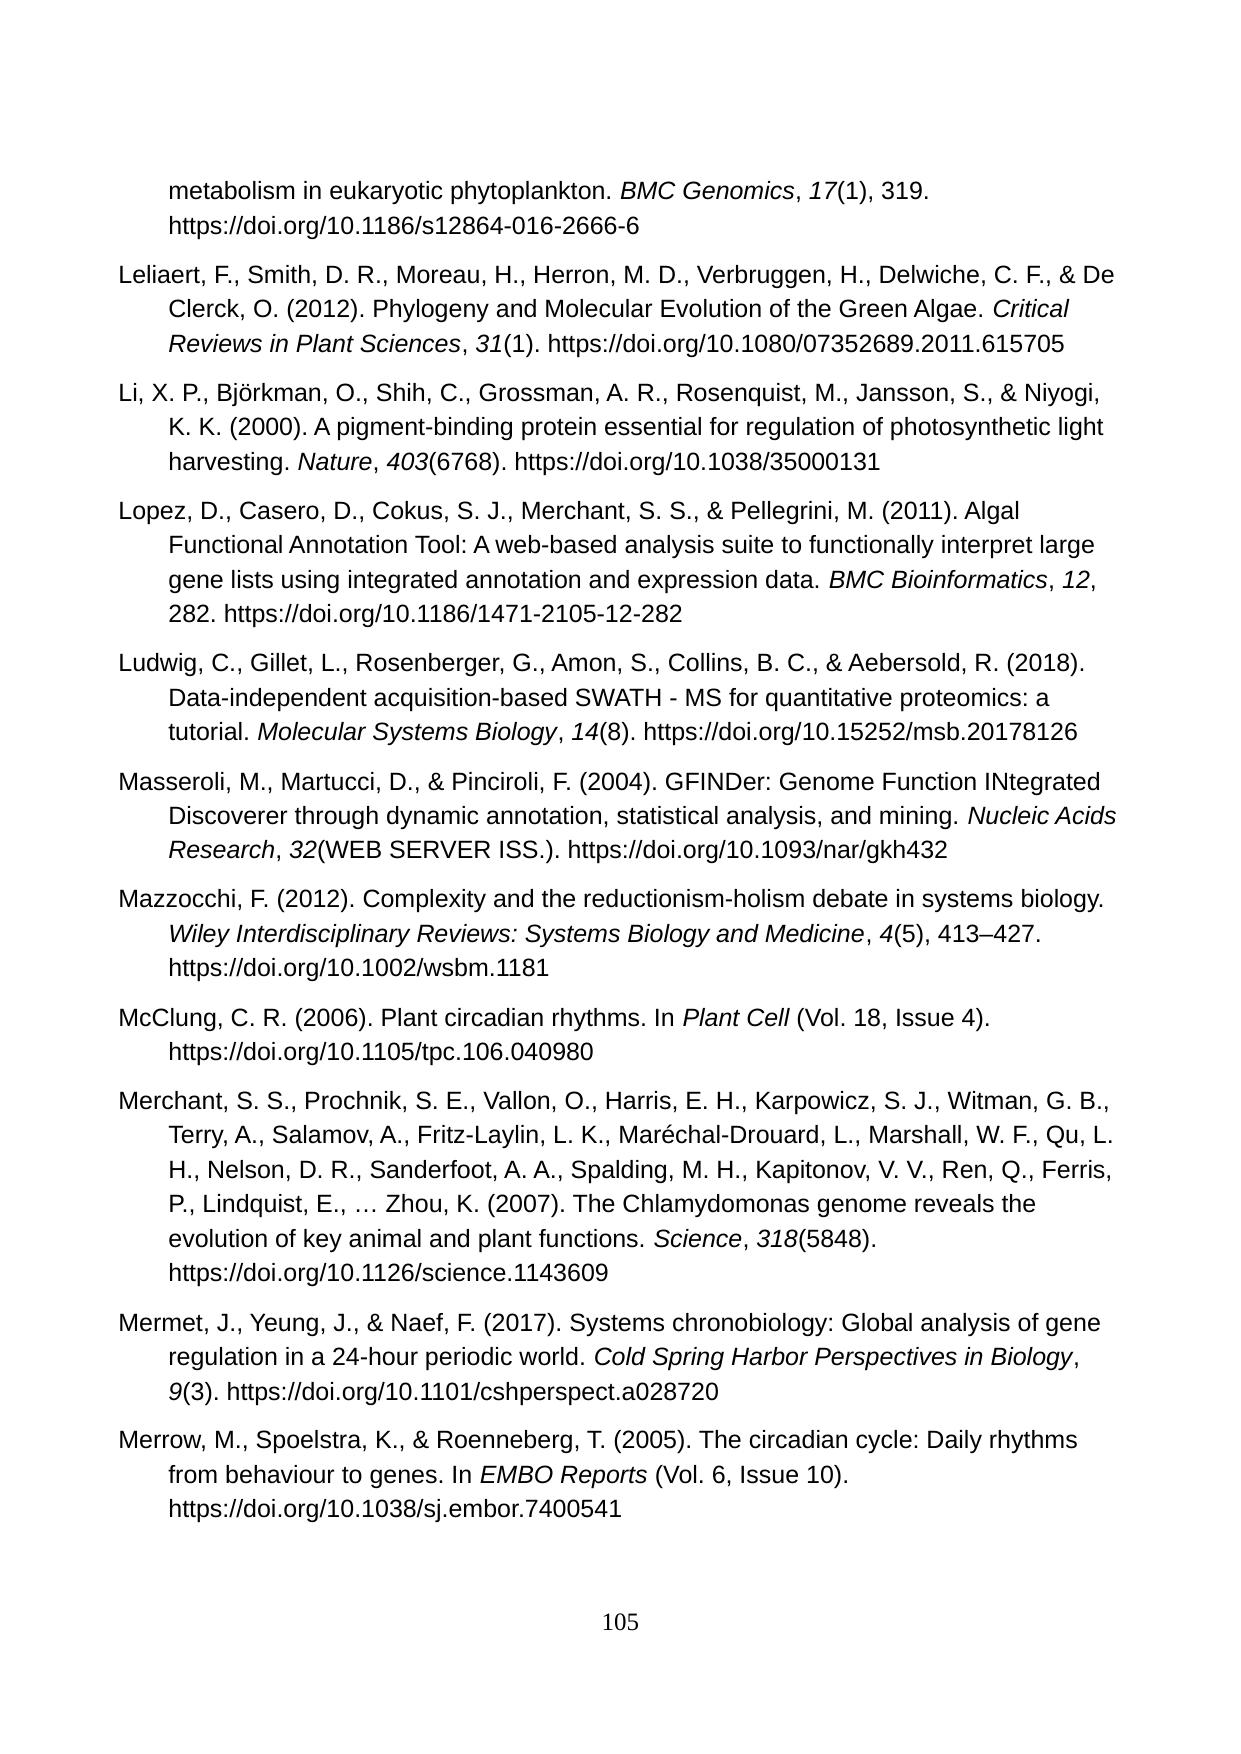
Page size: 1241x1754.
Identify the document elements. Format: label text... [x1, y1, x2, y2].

text Lopez, D., Casero, D., Cokus, S. J., Merchant, S. S., & Pellegrini, M. (2011). Algal Functional Annotation Tool: A web-based analysis suite to functionally interpret large gene lists using integrated annotation and expression data. BMC Bioinformatics, 12, 282. https://doi.org/10.1186/1471-2105-12-282 [118, 496, 1122, 628]
text Masseroli, M., Martucci, D., & Pinciroli, F. (2004). GFINDer: Genome Function INtegrated Discoverer through dynamic annotation, statistical analysis, and mining. Nucleic Acids Research, 32(WEB SERVER ISS.). https://doi.org/10.1093/nar/gkh432 [118, 766, 1122, 864]
text Leliaert, F., Smith, D. R., Moreau, H., Herron, M. D., Verbruggen, H., Delwiche, C. F., & De Clerck, O. (2012). Phylogeny and Molecular Evolution of the Green Algae. Critical Reviews in Plant Sciences, 31(1). https://doi.org/10.1080/07352689.2011.615705 [118, 260, 1122, 358]
text Merrow, M., Spoelstra, K., & Roenneberg, T. (2005). The circadian cycle: Daily rhythms from behaviour to genes. In EMBO Reports (Vol. 6, Issue 10). https://doi.org/10.1038/sj.embor.7400541 [118, 1426, 1122, 1523]
text Mazzocchi, F. (2012). Complexity and the reductionism-holism debate in systems biology. Wiley Interdisciplinary Reviews: Systems Biology and Medicine, 4(5), 413–427. https://doi.org/10.1002/wsbm.1181 [118, 884, 1122, 982]
text Merchant, S. S., Prochnik, S. E., Vallon, O., Harris, E. H., Karpowicz, S. J., Witman, G. B., Terry, A., Salamov, A., Fritz-Laylin, L. K., Maréchal-Drouard, L., Marshall, W. F., Qu, L. H., Nelson, D. R., Sanderfoot, A. A., Spalding, M. H., Kapitonov, V. V., Ren, Q., Ferris, P., Lindquist, E., … Zhou, K. (2007). The Chlamydomonas genome reveals the evolution of key animal and plant functions. Science, 318(5848). https://doi.org/10.1126/science.1143609 [118, 1086, 1122, 1287]
text Mermet, J., Yeung, J., & Naef, F. (2017). Systems chronobiology: Global analysis of gene regulation in a 24-hour periodic world. Cold Spring Harbor Perspectives in Biology, 9(3). https://doi.org/10.1101/cshperspect.a028720 [118, 1307, 1122, 1405]
text metabolism in eukaryotic phytoplankton. BMC Genomics, 17(1), 319. https://doi.org/10.1186/s12864-016-2666-6 [118, 176, 1122, 239]
text McClung, C. R. (2006). Plant circadian rhythms. In Plant Cell (Vol. 18, Issue 4). https://doi.org/10.1105/tpc.106.040980 [118, 1002, 1122, 1066]
text Ludwig, C., Gillet, L., Rosenberger, G., Amon, S., Collins, B. C., & Aebersold, R. (2018). Data‐independent acquisition‐based SWATH ‐ MS for quantitative proteomics: a tutorial. Molecular Systems Biology, 14(8). https://doi.org/10.15252/msb.20178126 [118, 648, 1122, 746]
text Li, X. P., Björkman, O., Shih, C., Grossman, A. R., Rosenquist, M., Jansson, S., & Niyogi, K. K. (2000). A pigment-binding protein essential for regulation of photosynthetic light harvesting. Nature, 403(6768). https://doi.org/10.1038/35000131 [118, 378, 1122, 476]
